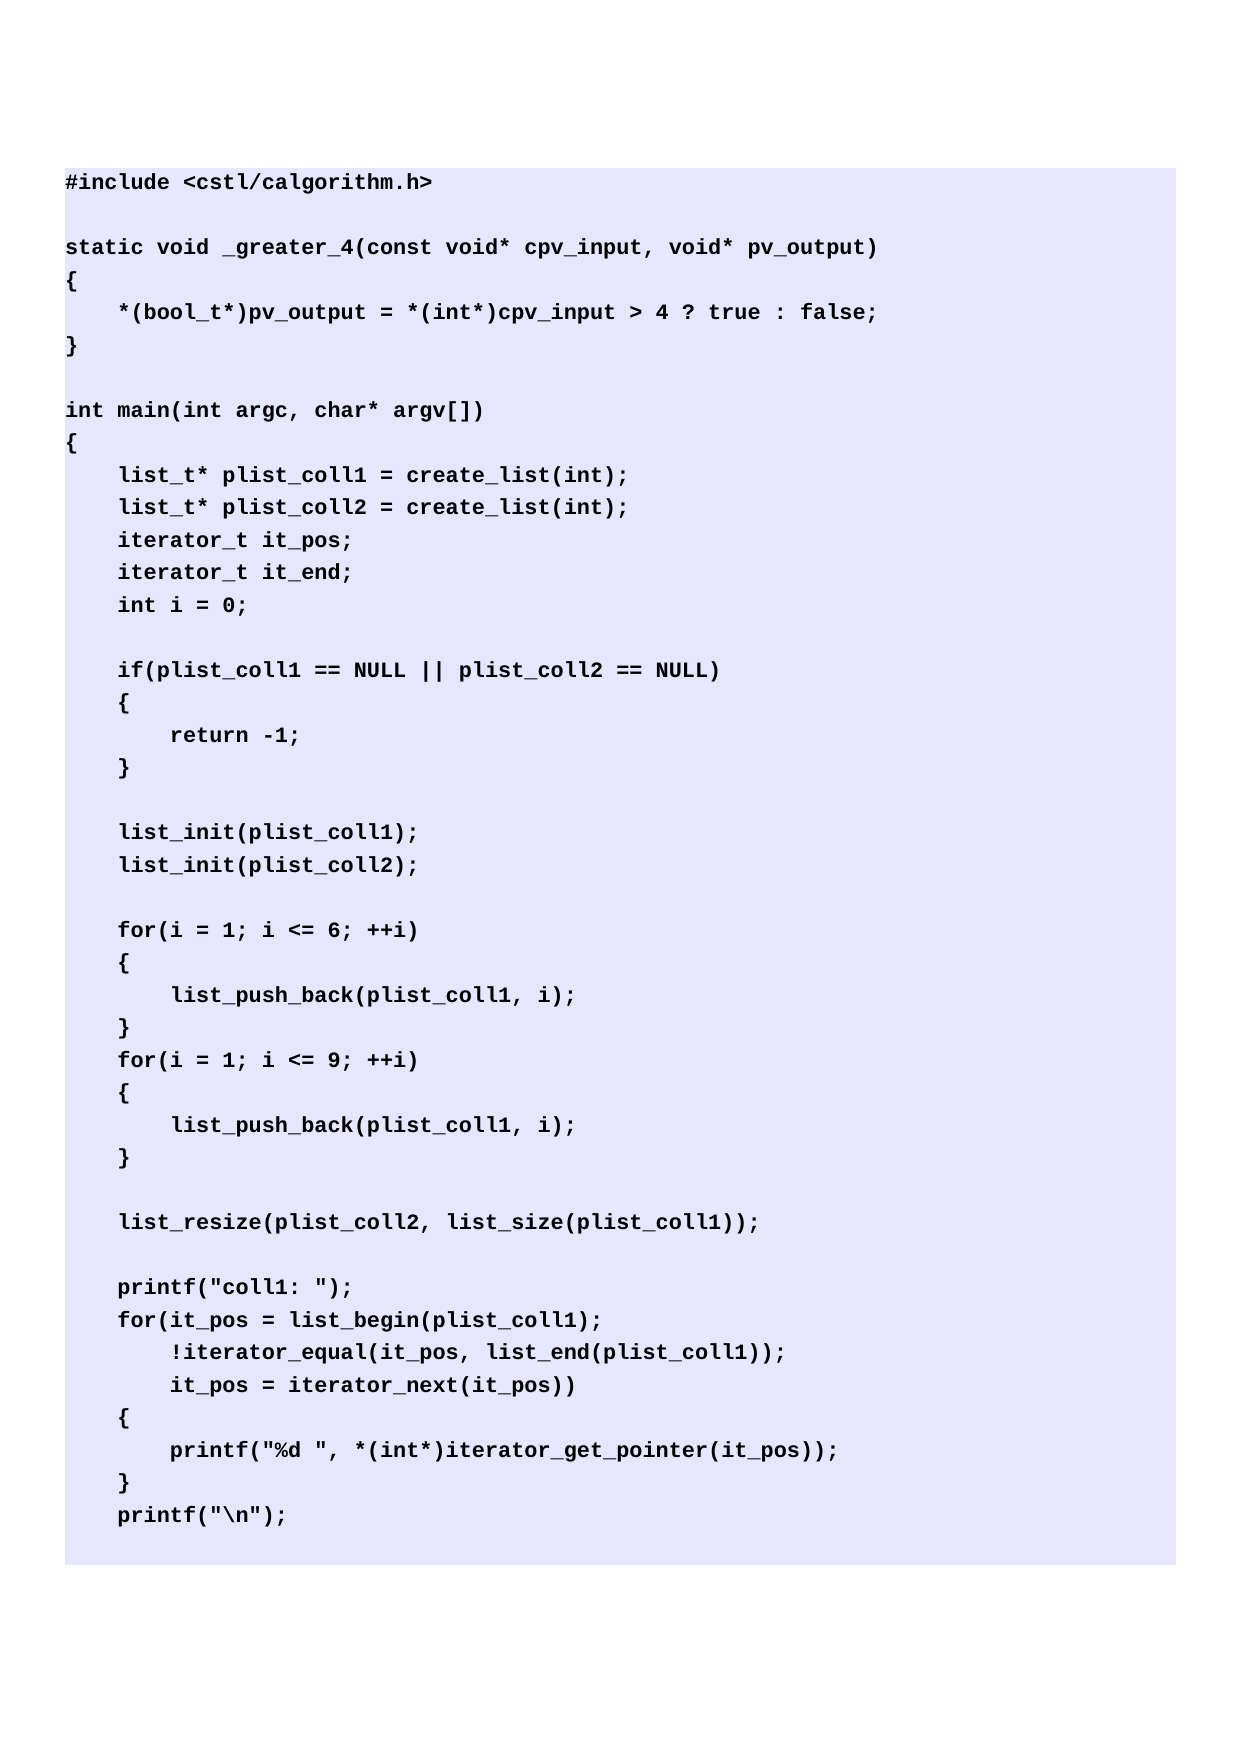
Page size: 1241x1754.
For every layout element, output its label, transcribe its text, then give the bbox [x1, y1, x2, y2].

table_header #include <cstl/calgorithm.h> static void _greater_4(const void* cpv_input, void* pv_output) { *(bool_t*)pv_output = *(int*)cpv_input > 4 ? true : false; } int main(int argc, char* argv[]) { list_t* plist_coll1 = create_list(int); list_t* plist_coll2 = create_list(int); iterator_t it_pos; iterator_t it_end; int i = 0; if(plist_coll1 == NULL || plist_coll2 == NULL) { return -1; } list_init(plist_coll1); list_init(plist_coll2); for(i = 1; i <= 6; ++i) { list_push_back(plist_coll1, i); } for(i = 1; i <= 9; ++i) { list_push_back(plist_coll1, i); } list_resize(plist_coll2, list_size(plist_coll1)); printf("coll1: "); for(it_pos = list_begin(plist_coll1); !iterator_equal(it_pos, list_end(plist_coll1)); it_pos = iterator_next(it_pos)) { printf("%d ", *(int*)iterator_get_pointer(it_pos)); } printf("\n"); [60, 163, 1181, 1571]
